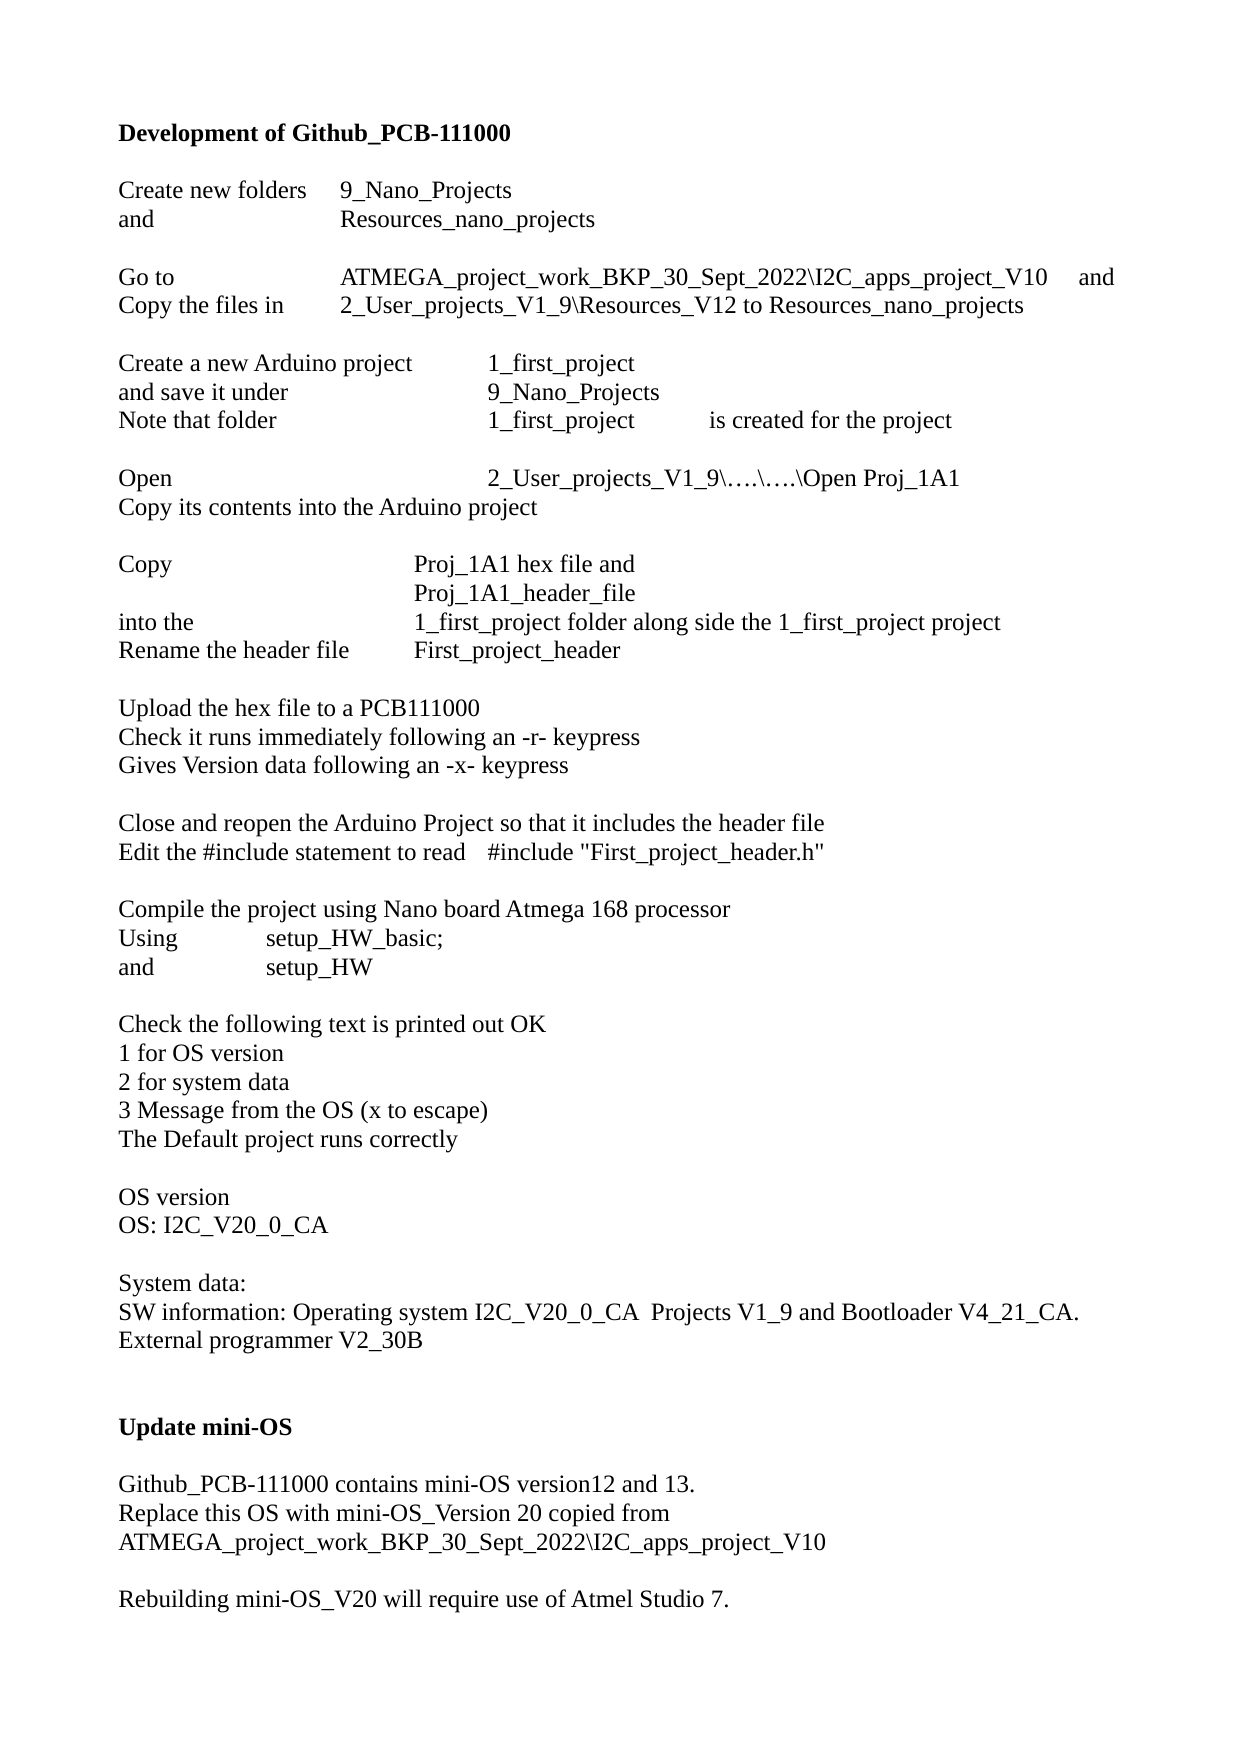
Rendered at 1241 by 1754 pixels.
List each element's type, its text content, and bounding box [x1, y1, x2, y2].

text Using setup_HW_basic; [118, 923, 1122, 952]
text System data: [118, 1268, 1122, 1297]
text Open 2_User_projects_V1_9\….\….\Open Proj_1A1 [118, 463, 1122, 492]
text and setup_HW [118, 952, 1122, 981]
text Copy Proj_1A1 hex file and [118, 549, 1122, 578]
text Go to ATMEGA_project_work_BKP_30_Sept_2022\I2C_apps_project_V10 and [118, 262, 1122, 291]
text Proj_1A1_header_file [118, 578, 1122, 607]
text OS: I2C_V20_0_CA [118, 1211, 1122, 1239]
text Update mini-OS [118, 1412, 1122, 1441]
text The Default project runs correctly [118, 1124, 1122, 1153]
text 2 for system data [118, 1067, 1122, 1096]
text Upload the hex file to a PCB111000 [118, 693, 1122, 722]
text Create new folders 9_Nano_Projects [118, 176, 1122, 204]
text Development of Github_PCB-111000 [118, 118, 1122, 147]
text Github_PCB-111000 contains mini-OS version12 and 13. [118, 1469, 1122, 1498]
text Replace this OS with mini-OS_Version 20 copied from [118, 1498, 1122, 1527]
text Note that folder 1_first_project is created for the project [118, 406, 1122, 434]
text and Resources_nano_projects [118, 204, 1122, 233]
text 3 Message from the OS (x to escape) [118, 1096, 1122, 1124]
text SW information: Operating system I2C_V20_0_CA Projects V1_9 and Bootloader V4_21_CA. External programmer V2_30B [118, 1297, 1122, 1354]
text Check it runs immediately following an -r- keypress [118, 722, 1122, 751]
text ATMEGA_project_work_BKP_30_Sept_2022\I2C_apps_project_V10 [118, 1527, 1122, 1556]
text Rename the header file First_project_header [118, 636, 1122, 664]
text Gives Version data following an -x- keypress [118, 751, 1122, 779]
text OS version [118, 1182, 1122, 1211]
text Compile the project using Nano board Atmega 168 processor [118, 894, 1122, 923]
text Create a new Arduino project 1_first_project [118, 348, 1122, 377]
text Copy the files in 2_User_projects_V1_9\Resources_V12 to Resources_nano_projects [118, 291, 1122, 319]
text Rebuilding mini-OS_V20 will require use of Atmel Studio 7. [118, 1584, 1122, 1613]
text 1 for OS version [118, 1038, 1122, 1067]
text and save it under 9_Nano_Projects [118, 377, 1122, 406]
text into the 1_first_project folder along side the 1_first_project project [118, 607, 1122, 636]
text Check the following text is printed out OK [118, 1009, 1122, 1038]
text Copy its contents into the Arduino project [118, 492, 1122, 521]
text Edit the #include statement to read #include "First_project_header.h" [118, 837, 1122, 866]
text Close and reopen the Arduino Project so that it includes the header file [118, 808, 1122, 837]
